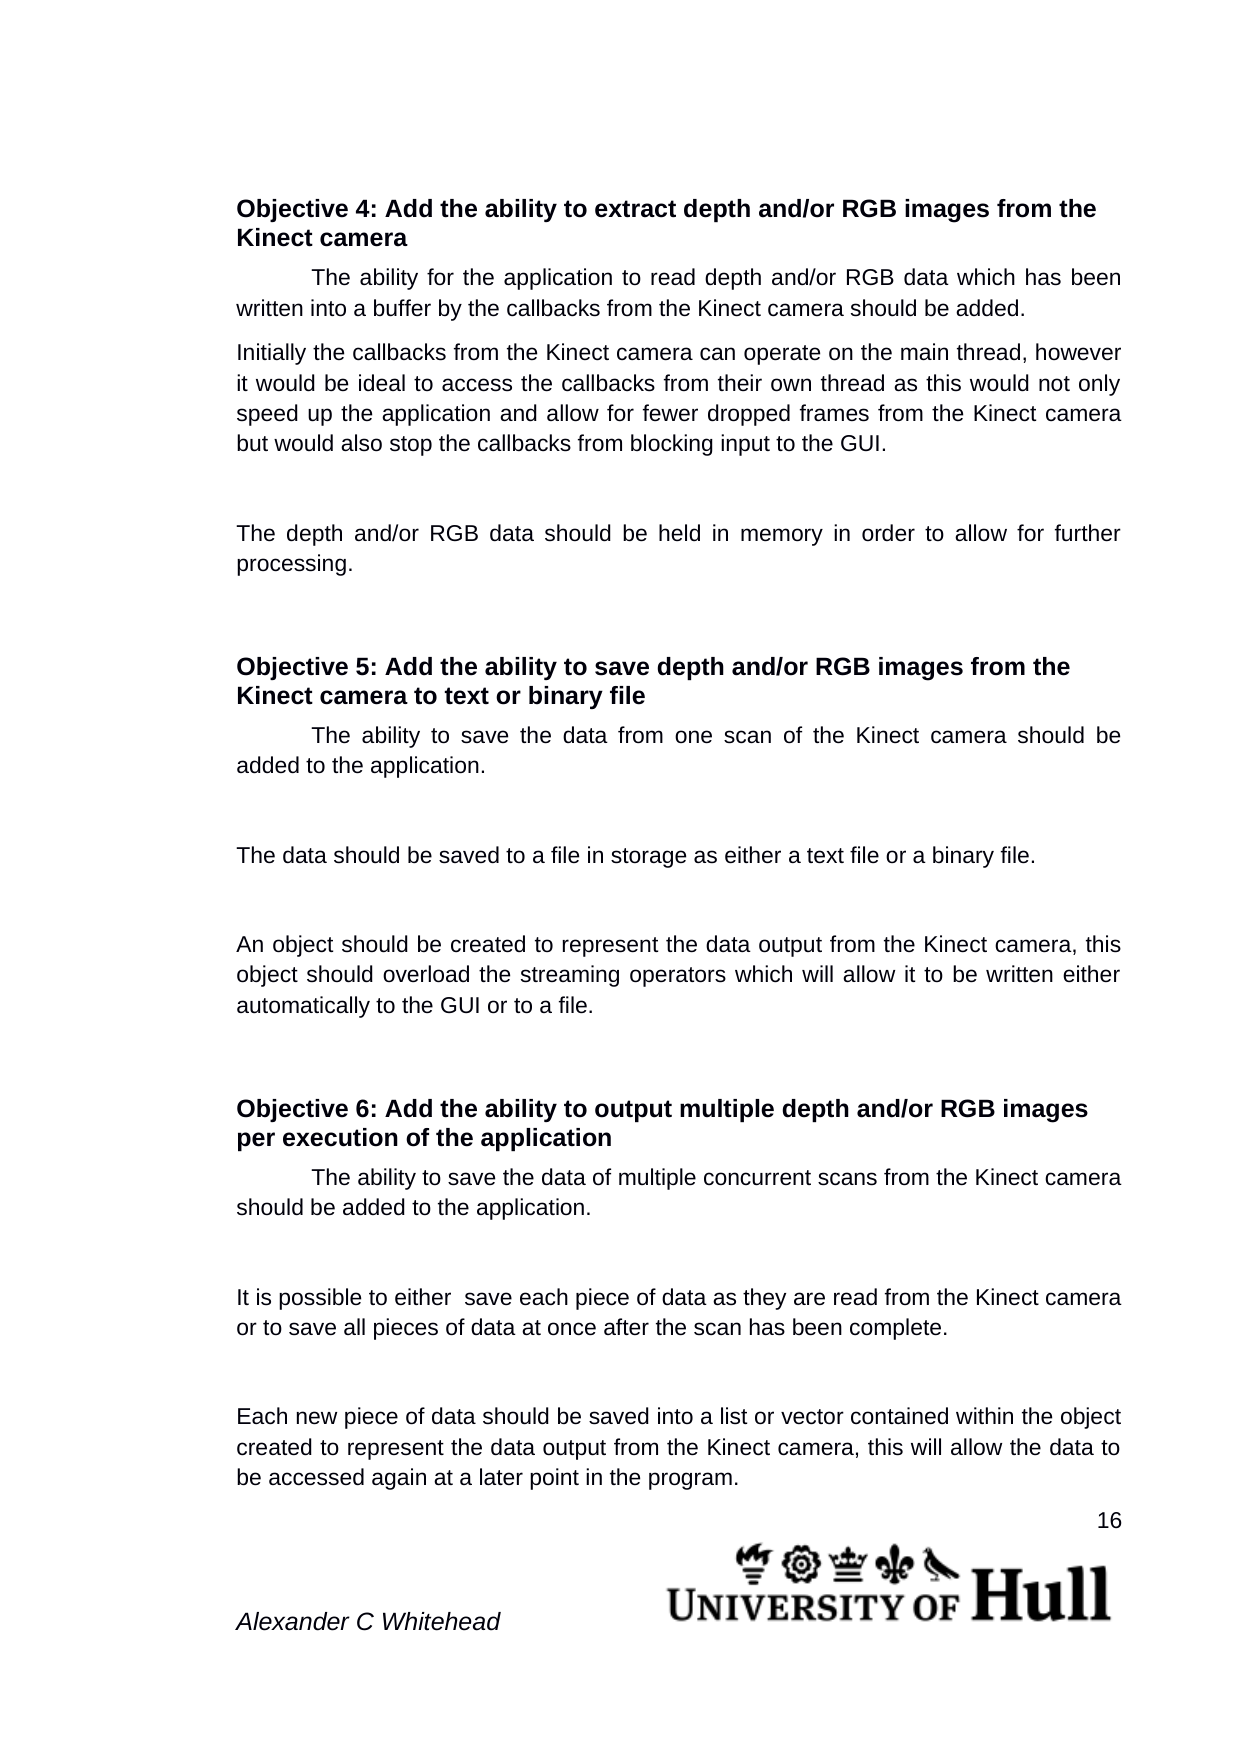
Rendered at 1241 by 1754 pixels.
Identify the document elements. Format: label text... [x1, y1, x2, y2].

text The ability for the application to read depth and/or RGB data which has been written into a buffer by the callbacks from the Kinect camera should be added. [236, 264, 1122, 321]
subtitle Objective 4: Add the ability to extract depth and/or RGB images from the Kinect camera [236, 194, 1122, 252]
subtitle Objective 6: Add the ability to output multiple depth and/or RGB images per execution of the application [236, 1094, 1122, 1151]
subtitle Objective 5: Add the ability to save depth and/or RGB images from the Kinect camera to text or binary file [236, 652, 1122, 709]
text Initially the callbacks from the Kinect camera can operate on the main thread, however it would be ideal to access the callbacks from their own thread as this would not only speed up the application and allow for fewer dropped frames from the Kinect camera but would also stop the callbacks from blocking input to the GUI. [236, 339, 1122, 456]
text Each new piece of data should be saved into a list or vector contained within the object created to represent the data output from the Kinect camera, this will allow the data to be accessed again at a later point in the program. [236, 1403, 1122, 1490]
text An object should be created to represent the data output from the Kinect camera, this object should overload the streaming operators which will allow it to be written either automatically to the GUI or to a file. [236, 931, 1122, 1018]
text The data should be saved to a file in storage as either a text file or a binary file. [236, 842, 1122, 868]
text The ability to save the data from one scan of the Kinect camera should be added to the application. [236, 722, 1122, 778]
text The depth and/or RGB data should be held in memory in order to allow for further processing. [236, 519, 1122, 576]
text The ability to save the data of multiple concurrent scans from the Kinect camera should be added to the application. [236, 1164, 1122, 1220]
text It is possible to either save each piece of data as they are read from the Kinect camera or to save all pieces of data at once after the scan has been complete. [236, 1283, 1122, 1340]
picture [660, 1533, 1120, 1631]
